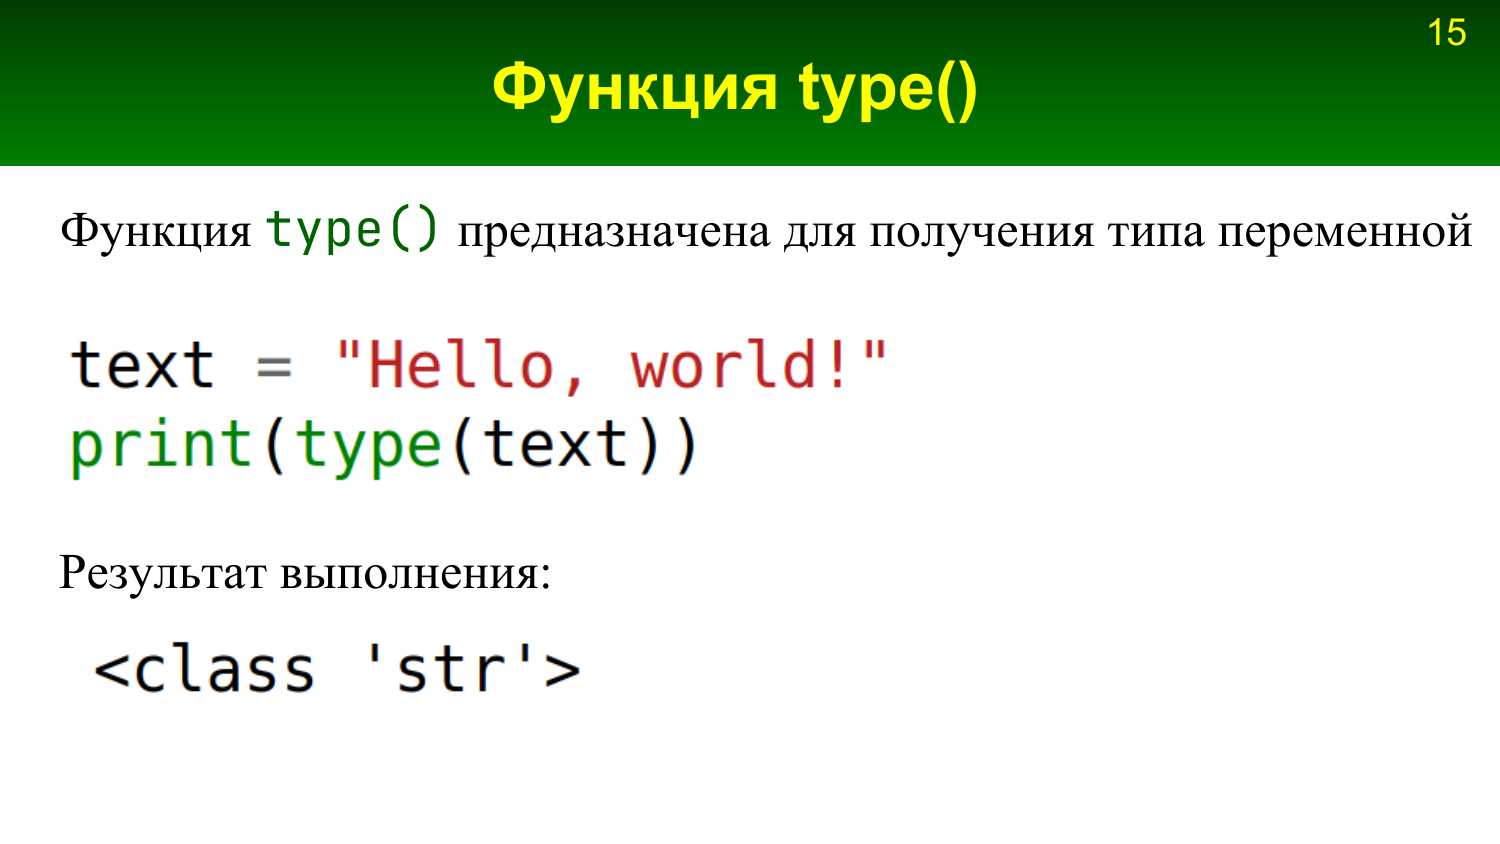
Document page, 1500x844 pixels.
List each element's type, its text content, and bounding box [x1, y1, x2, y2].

picture [59, 625, 602, 720]
text_box Результат выполнения: [59, 531, 569, 607]
text_box Функция type() предназначена для получения типа переменной [60, 188, 1489, 264]
title Функция type() [47, 11, 1426, 154]
picture [35, 312, 905, 496]
